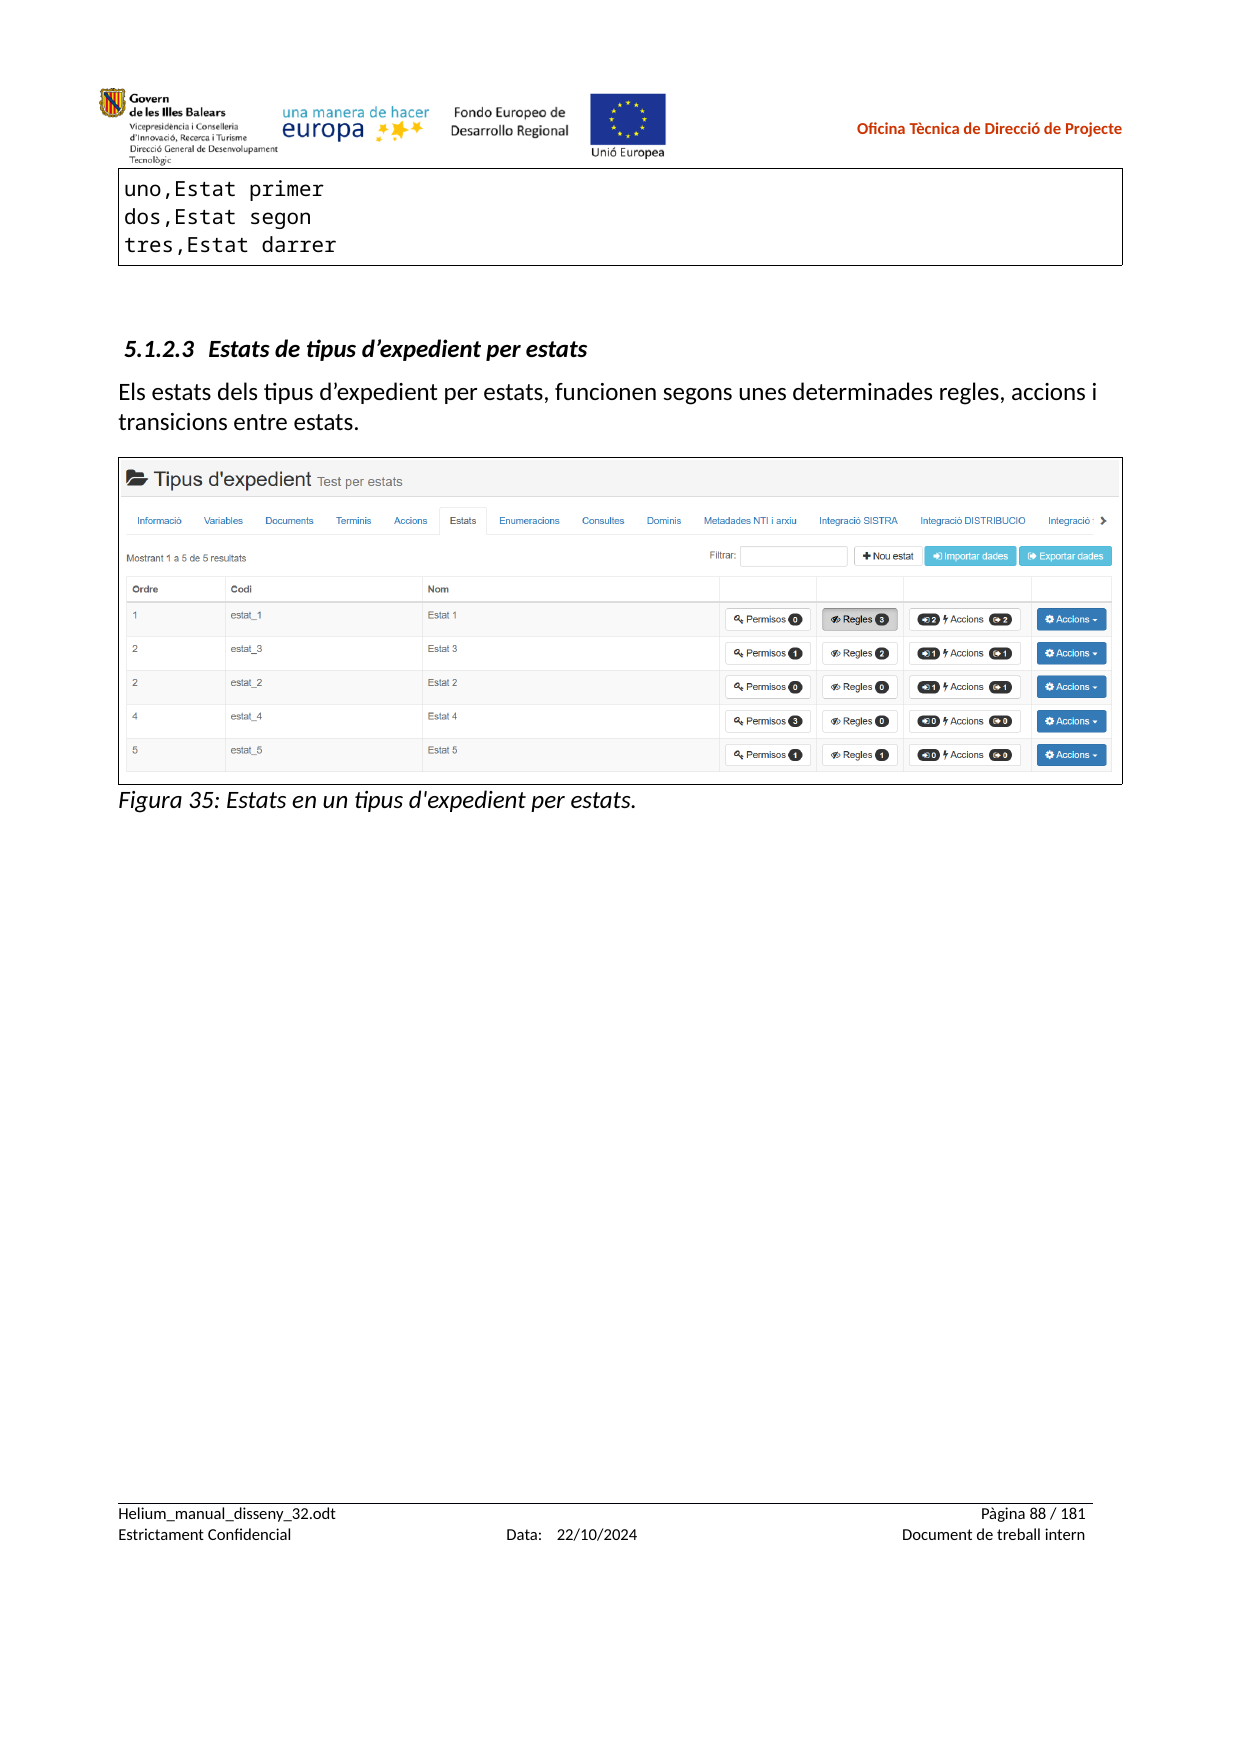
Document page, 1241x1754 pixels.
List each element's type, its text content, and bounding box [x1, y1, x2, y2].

text [119, 458, 1122, 784]
picture [99, 87, 668, 166]
text Els estats dels tipus d’expedient per estats, funcionen segons unes determinades regles, accions i transicions entre estats. [118, 376, 1122, 437]
subtitle Estats de tipus d’expedient per estats [118, 333, 1122, 363]
text Figura 35: Estats en un tipus d'expedient per estats. [118, 785, 1122, 814]
table_header uno,Estat primer dos,Estat segon tres,Estat darrer [119, 169, 1122, 265]
picture [121, 460, 1119, 781]
